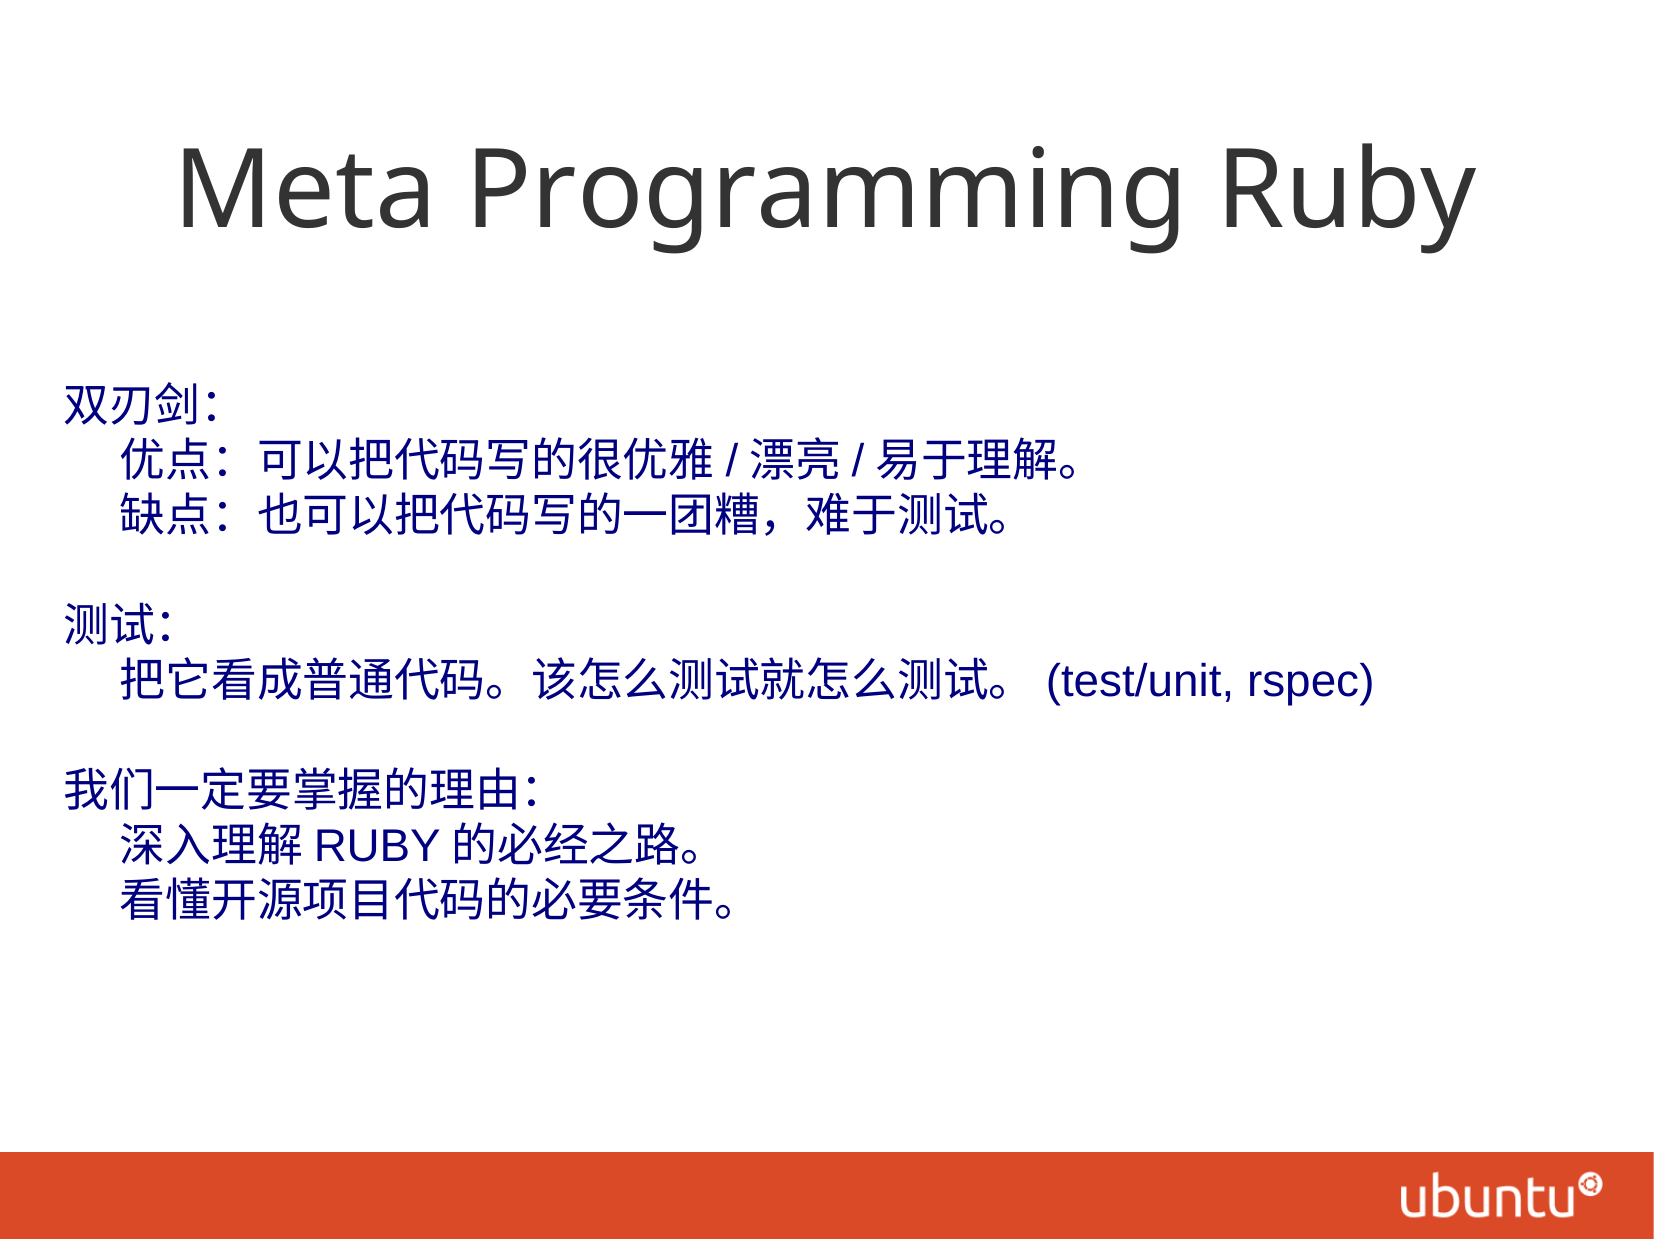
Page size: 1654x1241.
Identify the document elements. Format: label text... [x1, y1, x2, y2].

subtitle 双刃剑： 优点：可以把代码写的很优雅/漂亮/易于理解。 缺点：也可以把代码写的一团糟，难于测试。 测试： 把它看成普通代码。该怎么测试就怎么测试。(test/unit, rspec) 我们一定要掌握的理由： 深入理解RUBY的必经之路。 看懂开源项目代码的必要条件。 [63, 268, 1576, 1088]
title Meta Programming Ruby [56, 122, 1596, 263]
picture [0, 1152, 1654, 1239]
